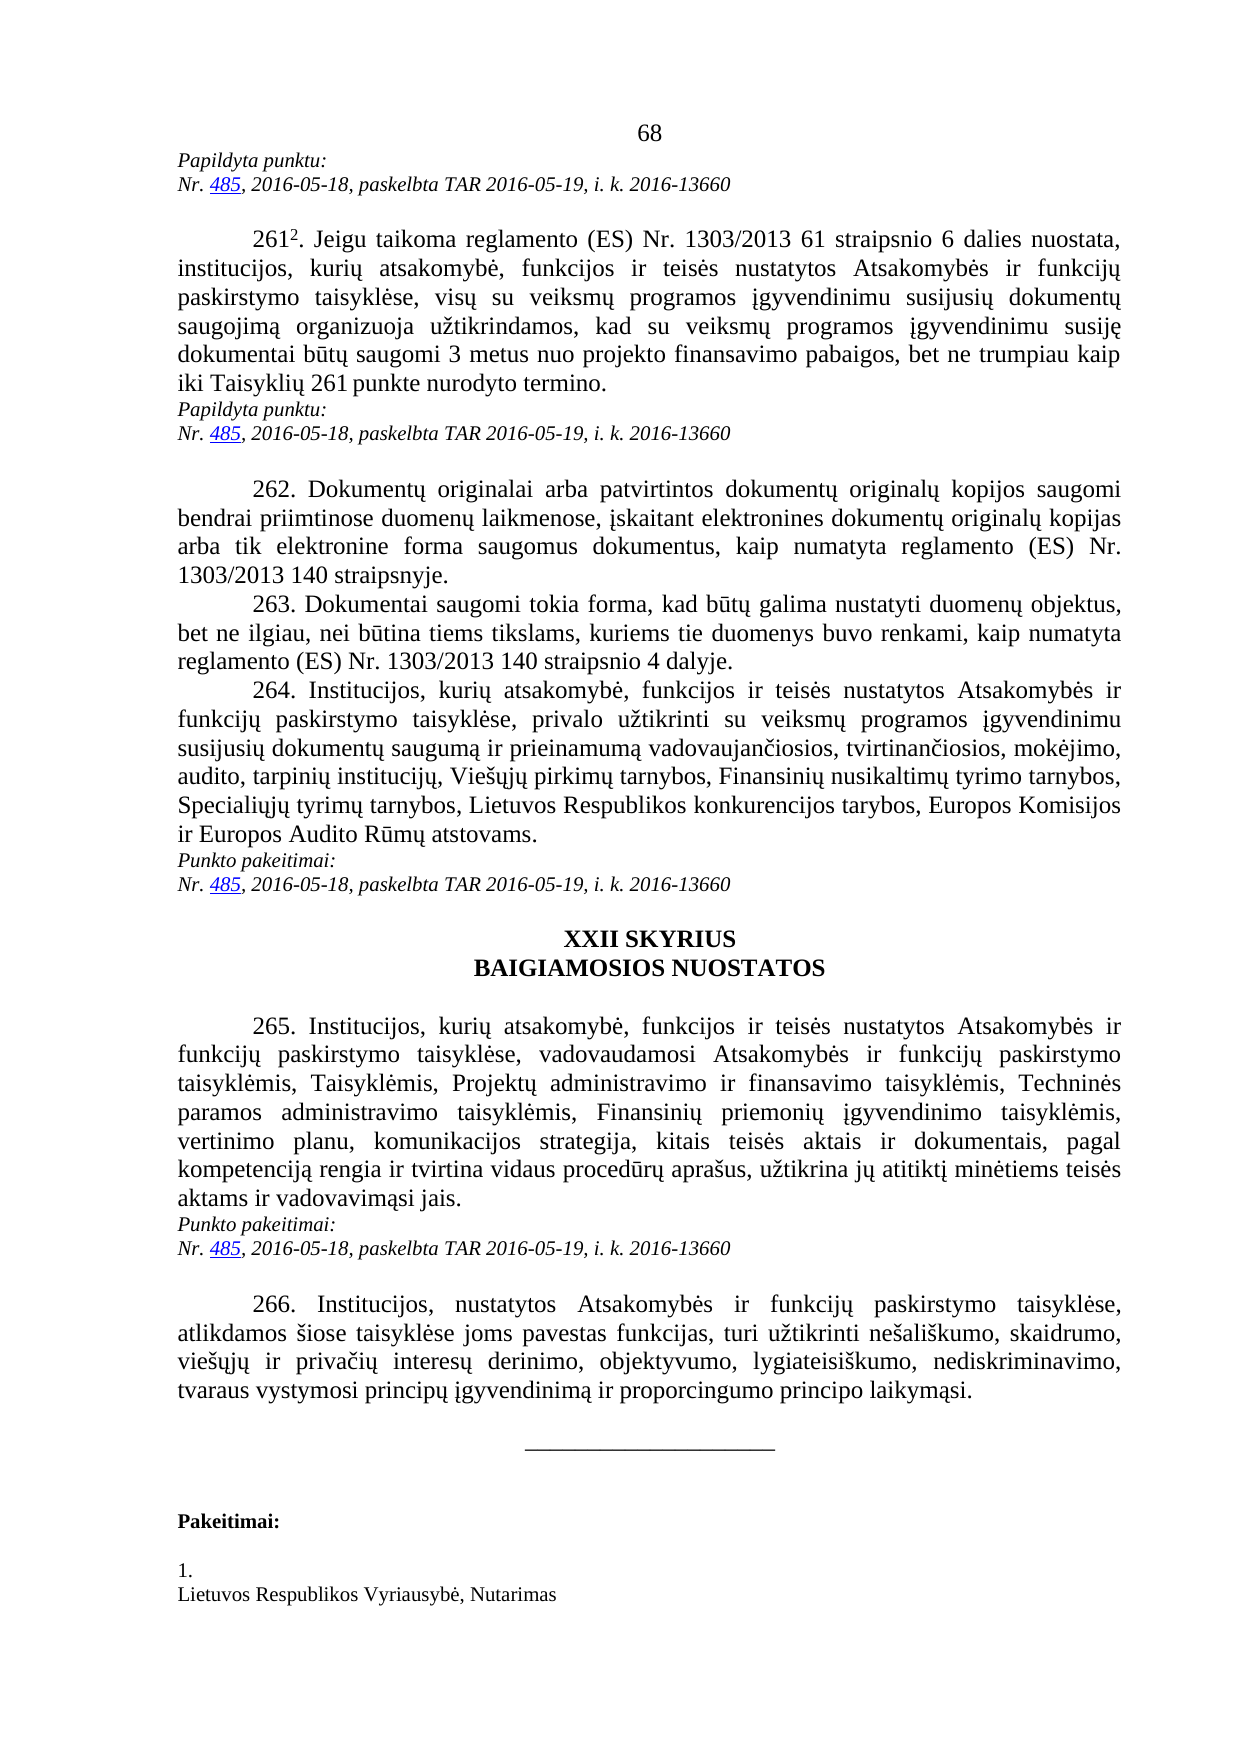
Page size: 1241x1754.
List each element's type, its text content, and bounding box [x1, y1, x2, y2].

text 266. Institucijos, nustatytos Atsakomybės ir funkcijų paskirstymo taisyklėse, atlikdamos šiose taisyklėse joms pavestas funkcijas, turi užtikrinti nešališkumo, skaidrumo, viešųjų ir privačių interesų derinimo, objektyvumo, lygiateisiškumo, nediskriminavimo, tvaraus vystymosi principų įgyvendinimą ir proporcingumo principo laikymąsi. [177, 1289, 1122, 1404]
text 265. Institucijos, kurių atsakomybė, funkcijos ir teisės nustatytos Atsakomybės ir funkcijų paskirstymo taisyklėse, vadovaudamosi Atsakomybės ir funkcijų paskirstymo taisyklėmis, Taisyklėmis, Projektų administravimo ir finansavimo taisyklėmis, Techninės paramos administravimo taisyklėmis, Finansinių priemonių įgyvendinimo taisyklėmis, vertinimo planu, komunikacijos strategija, kitais teisės aktais ir dokumentais, pagal kompetenciją rengia ir tvirtina vidaus procedūrų aprašus, užtikrina jų atitiktį minėtiems teisės aktams ir vadovavimąsi jais. [177, 1011, 1122, 1212]
text –––––––––––––––––––– [177, 1433, 1122, 1461]
text 1. [177, 1558, 1122, 1582]
text Pakeitimai: [177, 1509, 1122, 1533]
text Lietuvos Respublikos Vyriausybė, Nutarimas [177, 1582, 1122, 1606]
text Nr. 485, 2016-05-18, paskelbta TAR 2016-05-19, i. k. 2016-13660 [177, 872, 1122, 896]
text 2612. Jeigu taikoma reglamento (ES) Nr. 1303/2013 61 straipsnio 6 dalies nuostata, institucijos, kurių atsakomybė, funkcijos ir teisės nustatytos Atsakomybės ir funkcijų paskirstymo taisyklėse, visų su veiksmų programos įgyvendinimu susijusių dokumentų saugojimą organizuoja užtikrindamos, kad su veiksmų programos įgyvendinimu susiję dokumentai būtų saugomi 3 metus nuo projekto finansavimo pabaigos, bet ne trumpiau kaip iki Taisyklių 261 punkte nurodyto termino. [177, 224, 1122, 397]
text Punkto pakeitimai: [177, 848, 1122, 872]
text Papildyta punktu: [177, 148, 1122, 172]
text XXII SKYRIUS [177, 924, 1122, 953]
text Nr. 485, 2016-05-18, paskelbta TAR 2016-05-19, i. k. 2016-13660 [177, 172, 1122, 196]
text Papildyta punktu: [177, 397, 1122, 421]
text 262. Dokumentų originalai arba patvirtintos dokumentų originalų kopijos saugomi bendrai priimtinose duomenų laikmenose, įskaitant elektronines dokumentų originalų kopijas arba tik elektronine forma saugomus dokumentus, kaip numatyta reglamento (ES) Nr. 1303/2013 140 straipsnyje. [177, 474, 1122, 589]
text Nr. 485, 2016-05-18, paskelbta TAR 2016-05-19, i. k. 2016-13660 [177, 1236, 1122, 1260]
text BAIGIAMOSIOS NUOSTATOS [177, 953, 1122, 982]
text 264. Institucijos, kurių atsakomybė, funkcijos ir teisės nustatytos Atsakomybės ir funkcijų paskirstymo taisyklėse, privalo užtikrinti su veiksmų programos įgyvendinimu susijusių dokumentų saugumą ir prieinamumą vadovaujančiosios, tvirtinančiosios, mokėjimo, audito, tarpinių institucijų, Viešųjų pirkimų tarnybos, Finansinių nusikaltimų tyrimo tarnybos, Specialiųjų tyrimų tarnybos, Lietuvos Respublikos konkurencijos tarybos, Europos Komisijos ir Europos Audito Rūmų atstovams. [177, 675, 1122, 848]
text 263. Dokumentai saugomi tokia forma, kad būtų galima nustatyti duomenų objektus, bet ne ilgiau, nei būtina tiems tikslams, kuriems tie duomenys buvo renkami, kaip numatyta reglamento (ES) Nr. 1303/2013 140 straipsnio 4 dalyje. [177, 589, 1122, 675]
text Punkto pakeitimai: [177, 1212, 1122, 1236]
text Nr. 485, 2016-05-18, paskelbta TAR 2016-05-19, i. k. 2016-13660 [177, 421, 1122, 445]
